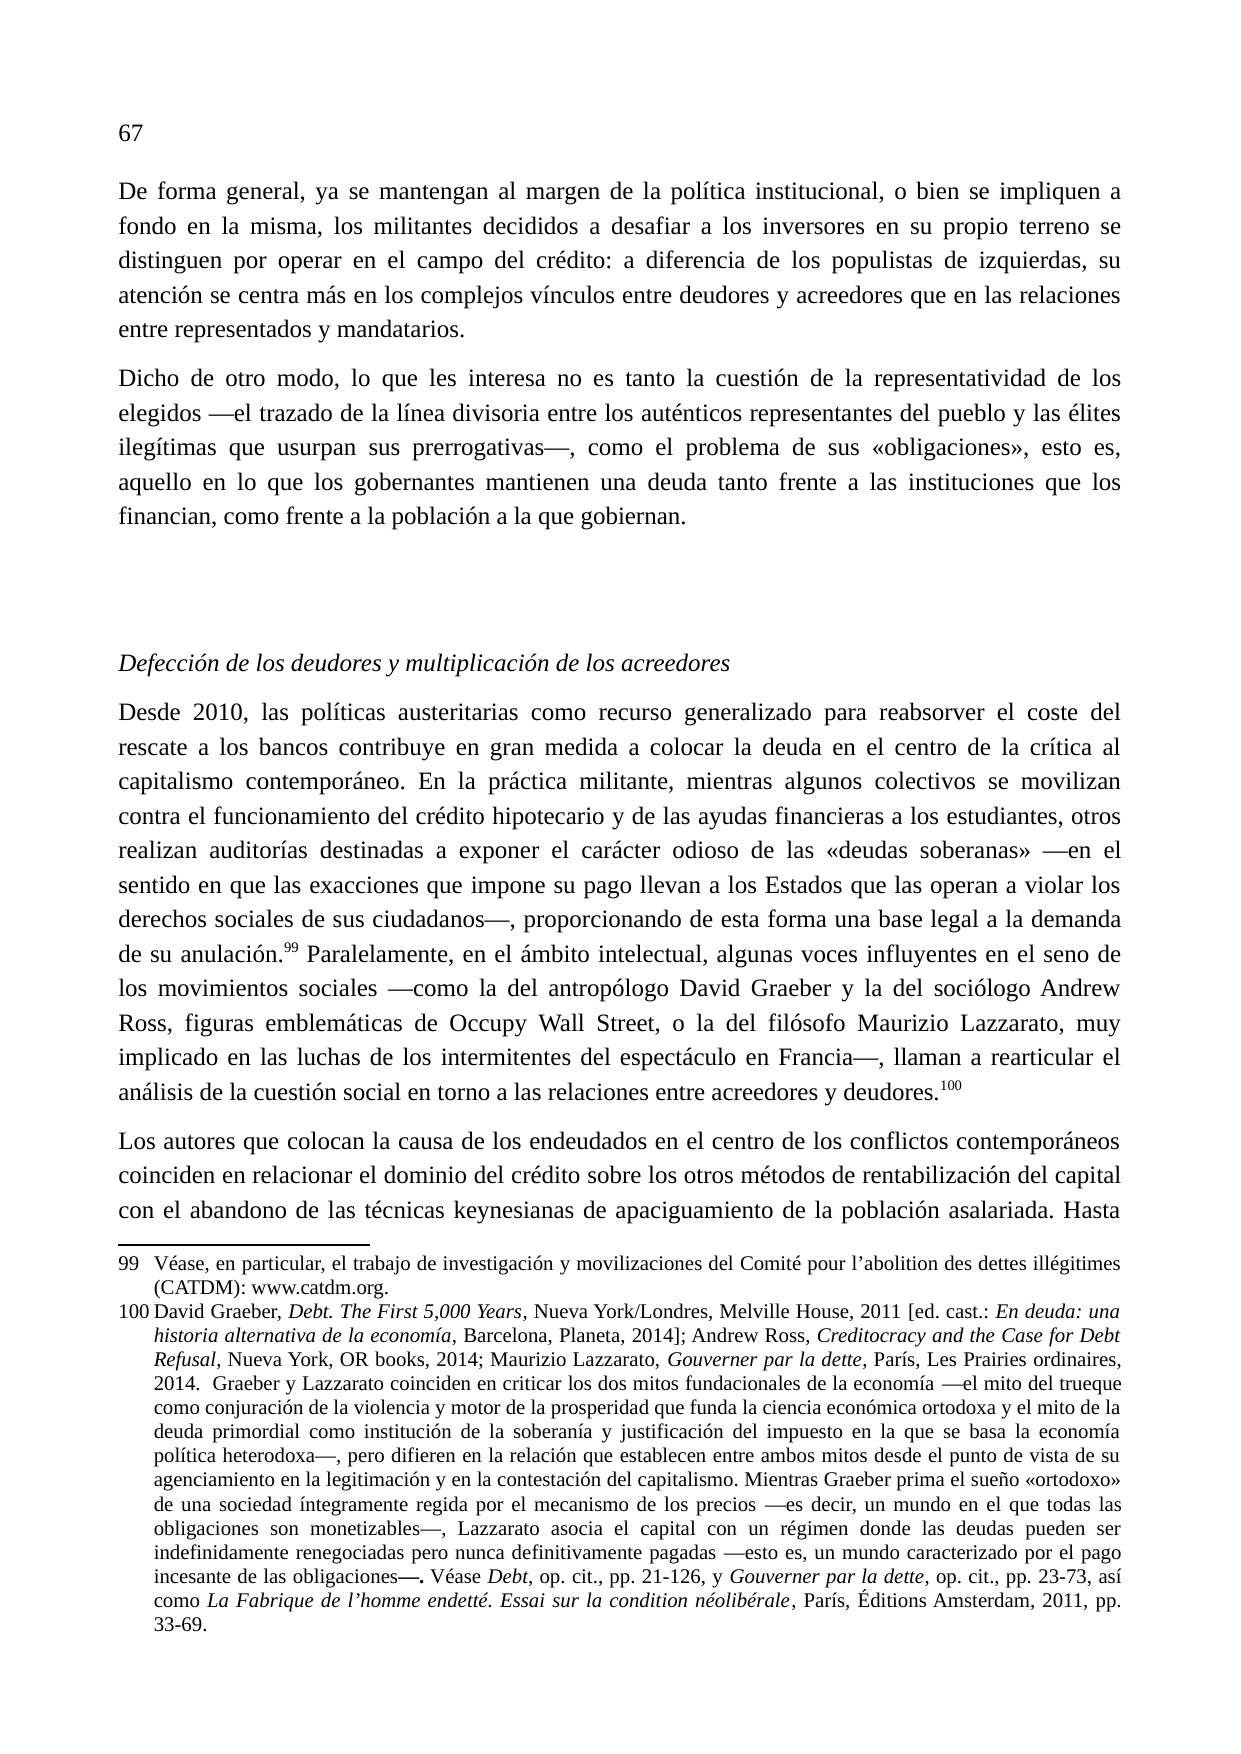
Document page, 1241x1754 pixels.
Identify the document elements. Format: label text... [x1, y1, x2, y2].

text Defección de los deudores y multiplicación de los acreedores [118, 648, 1122, 677]
text Desde 2010, las políticas austeritarias como recurso generalizado para reabsorver el coste del rescate a los bancos contribuye en gran medida a colocar la deuda en el centro de la crítica al capitalismo contemporáneo. En la práctica militante, mientras algunos colectivos se movilizan contra el funcionamiento del crédito hipotecario y de las ayudas financieras a los estudiantes, otros realizan auditorías destinadas a exponer el carácter odioso de las «deudas soberanas» ―en el sentido en que las exacciones que impone su pago llevan a los Estados que las operan a violar los derechos sociales de sus ciudadanos―, proporcionando de esta forma una base legal a la demanda de su anulación. Paralelamente, en el ámbito intelectual, algunas voces influyentes en el seno de los movimientos sociales ―como la del antropólogo David Graeber y la del sociólogo Andrew Ross, figuras emblemáticas de Occupy Wall Street, o la del filósofo Maurizio Lazzarato, muy implicado en las luchas de los intermitentes del espectáculo en Francia―, llaman a rearticular el análisis de la cuestión social en torno a las relaciones entre acreedores y deudores. [118, 697, 1122, 1106]
text De forma general, ya se mantengan al margen de la política institucional, o bien se impliquen a fondo en la misma, los militantes decididos a desafiar a los inversores en su propio terreno se distinguen por operar en el campo del crédito: a diferencia de los populistas de izquierdas, su atención se centra más en los complejos vínculos entre deudores y acreedores que en las relaciones entre representados y mandatarios. [118, 176, 1122, 343]
text Véase, en particular, el trabajo de investigación y movilizaciones del Comité pour l’abolition des dettes illégitimes (CATDM): www.catdm.org. [118, 1251, 1122, 1299]
text Los autores que colocan la causa de los endeudados en el centro de los conflictos contemporáneos coinciden en relacionar el dominio del crédito sobre los otros métodos de rentabilización del capital con el abandono de las técnicas keynesianas de apaciguamiento de la población asalariada. Hasta [118, 1126, 1122, 1223]
text David Graeber, Debt. The First 5,000 Years, Nueva York/Londres, Melville House, 2011 [ed. cast.: En deuda: una historia alternativa de la economía, Barcelona, Planeta, 2014]; Andrew Ross, Creditocracy and the Case for Debt Refusal, Nueva York, OR books, 2014; Maurizio Lazzarato, Gouverner par la dette, París, Les Prairies ordinaires, 2014. Graeber y Lazzarato coinciden en criticar los dos mitos fundacionales de la economía —el mito del trueque como conjuración de la violencia y motor de la prosperidad que funda la ciencia económica ortodoxa y el mito de la deuda primordial como institución de la soberanía y justificación del impuesto en la que se basa la economía política heterodoxa—, pero difieren en la relación que establecen entre ambos mitos desde el punto de vista de su agenciamiento en la legitimación y en la contestación del capitalismo. Mientras Graeber prima el sueño «ortodoxo» de una sociedad íntegramente regida por el mecanismo de los precios —es decir, un mundo en el que todas las obligaciones son monetizables—, Lazzarato asocia el capital con un régimen donde las deudas pueden ser indefinidamente renegociadas pero nunca definitivamente pagadas —esto es, un mundo caracterizado por el pago incesante de las obligaciones—. Véase Debt, op. cit., pp. 21-126, y Gouverner par la dette, op. cit., pp. 23-73, así como La Fabrique de l’homme endetté. Essai sur la condition néolibérale, París, Éditions Amsterdam, 2011, pp. 33-69. [118, 1299, 1122, 1636]
text Dicho de otro modo, lo que les interesa no es tanto la cuestión de la representatividad de los elegidos —el trazado de la línea divisoria entre los auténticos representantes del pueblo y las élites ilegítimas que usurpan sus prerrogativas―, como el problema de sus «obligaciones», esto es, aquello en lo que los gobernantes mantienen una deuda tanto frente a las instituciones que los financian, como frente a la población a la que gobiernan. [118, 363, 1122, 530]
